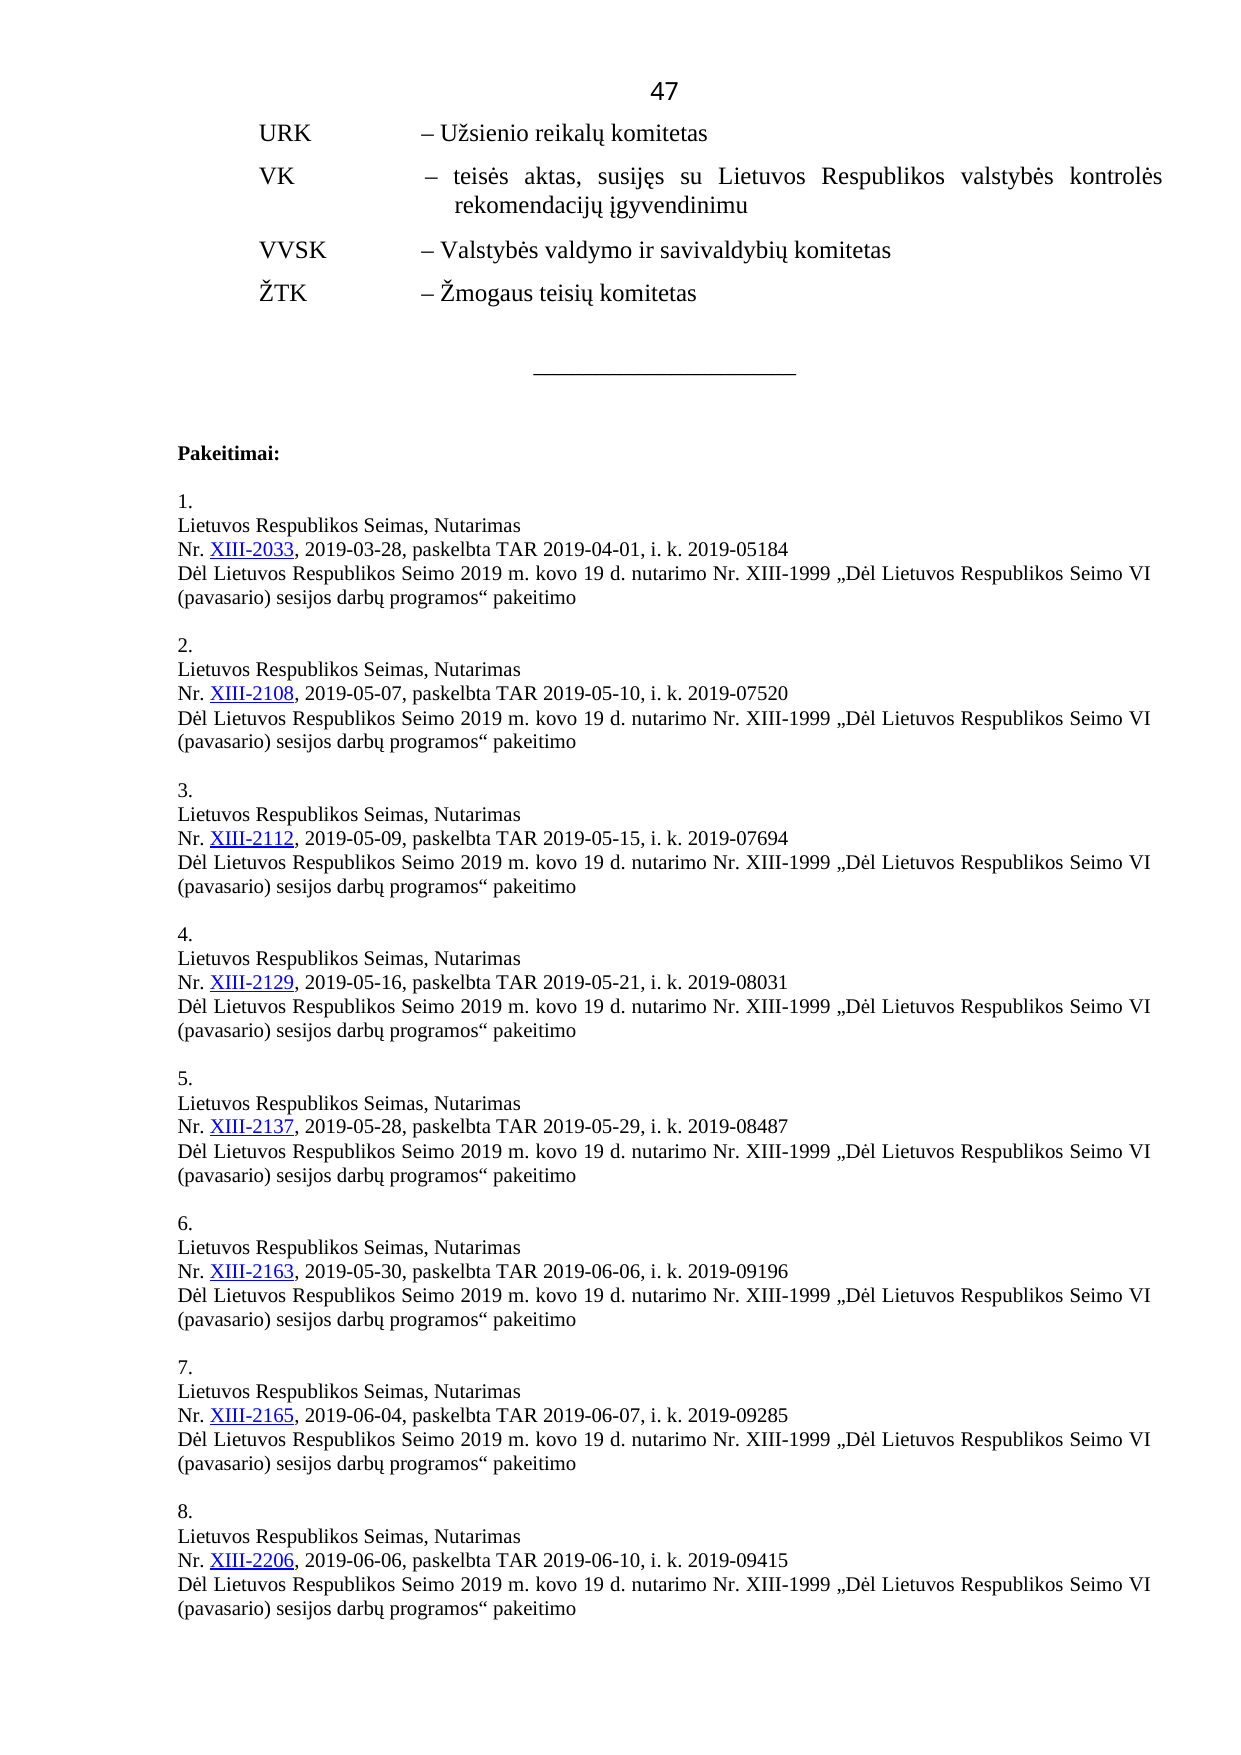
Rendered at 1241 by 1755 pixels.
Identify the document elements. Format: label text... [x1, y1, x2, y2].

text Lietuvos Respublikos Seimas, Nutarimas [177, 1523, 1152, 1548]
text 2. [177, 633, 1152, 657]
text Nr. XIII-2129, 2019-05-16, paskelbta TAR 2019-05-21, i. k. 2019-08031 [177, 970, 1152, 994]
text Dėl Lietuvos Respublikos Seimo 2019 m. kovo 19 d. nutarimo Nr. XIII-1999 „Dėl Lietuvos Respublikos Seimo VI (pavasario) sesijos darbų programos“ pakeitimo [177, 705, 1152, 753]
text Dėl Lietuvos Respublikos Seimo 2019 m. kovo 19 d. nutarimo Nr. XIII-1999 „Dėl Lietuvos Respublikos Seimo VI (pavasario) sesijos darbų programos“ pakeitimo [177, 1283, 1152, 1331]
text Nr. XIII-2033, 2019-03-28, paskelbta TAR 2019-04-01, i. k. 2019-05184 [177, 537, 1152, 561]
text 8. [177, 1499, 1152, 1523]
table_cell URK [248, 118, 410, 161]
table_cell VK [248, 161, 410, 235]
text Dėl Lietuvos Respublikos Seimo 2019 m. kovo 19 d. nutarimo Nr. XIII-1999 „Dėl Lietuvos Respublikos Seimo VI (pavasario) sesijos darbų programos“ pakeitimo [177, 1572, 1152, 1620]
text 4. [177, 922, 1152, 946]
text Dėl Lietuvos Respublikos Seimo 2019 m. kovo 19 d. nutarimo Nr. XIII-1999 „Dėl Lietuvos Respublikos Seimo VI (pavasario) sesijos darbų programos“ pakeitimo [177, 1138, 1152, 1187]
text Nr. XIII-2165, 2019-06-04, paskelbta TAR 2019-06-07, i. k. 2019-09285 [177, 1403, 1152, 1427]
table_cell – Užsienio reikalų komitetas [410, 118, 1174, 161]
text Dėl Lietuvos Respublikos Seimo 2019 m. kovo 19 d. nutarimo Nr. XIII-1999 „Dėl Lietuvos Respublikos Seimo VI (pavasario) sesijos darbų programos“ pakeitimo [177, 1427, 1152, 1475]
text Dėl Lietuvos Respublikos Seimo 2019 m. kovo 19 d. nutarimo Nr. XIII-1999 „Dėl Lietuvos Respublikos Seimo VI (pavasario) sesijos darbų programos“ pakeitimo [177, 994, 1152, 1042]
text Lietuvos Respublikos Seimas, Nutarimas [177, 1235, 1152, 1259]
table_cell VVSK [248, 235, 410, 278]
text 6. [177, 1211, 1152, 1235]
text Lietuvos Respublikos Seimas, Nutarimas [177, 802, 1152, 826]
text Lietuvos Respublikos Seimas, Nutarimas [177, 1090, 1152, 1114]
text _____________________ [177, 349, 1152, 378]
table_cell – Žmogaus teisių komitetas [410, 278, 1174, 321]
text Nr. XIII-2163, 2019-05-30, paskelbta TAR 2019-06-06, i. k. 2019-09196 [177, 1259, 1152, 1283]
text Lietuvos Respublikos Seimas, Nutarimas [177, 657, 1152, 681]
text Nr. XIII-2206, 2019-06-06, paskelbta TAR 2019-06-10, i. k. 2019-09415 [177, 1548, 1152, 1572]
text 1. [177, 489, 1152, 513]
text Pakeitimai: [177, 441, 1152, 465]
text Lietuvos Respublikos Seimas, Nutarimas [177, 513, 1152, 537]
text Nr. XIII-2112, 2019-05-09, paskelbta TAR 2019-05-15, i. k. 2019-07694 [177, 826, 1152, 850]
table_cell – Valstybės valdymo ir savivaldybių komitetas [410, 235, 1174, 278]
text Dėl Lietuvos Respublikos Seimo 2019 m. kovo 19 d. nutarimo Nr. XIII-1999 „Dėl Lietuvos Respublikos Seimo VI (pavasario) sesijos darbų programos“ pakeitimo [177, 850, 1152, 898]
table_cell ŽTK [248, 278, 410, 321]
table_cell – teisės aktas, susijęs su Lietuvos Respublikos valstybės kontrolės rekomendacijų įgyvendinimu [410, 161, 1174, 235]
text Nr. XIII-2137, 2019-05-28, paskelbta TAR 2019-05-29, i. k. 2019-08487 [177, 1114, 1152, 1138]
text 7. [177, 1355, 1152, 1379]
text Lietuvos Respublikos Seimas, Nutarimas [177, 1379, 1152, 1403]
text Nr. XIII-2108, 2019-05-07, paskelbta TAR 2019-05-10, i. k. 2019-07520 [177, 681, 1152, 705]
text 3. [177, 778, 1152, 802]
text 5. [177, 1066, 1152, 1090]
text Dėl Lietuvos Respublikos Seimo 2019 m. kovo 19 d. nutarimo Nr. XIII-1999 „Dėl Lietuvos Respublikos Seimo VI (pavasario) sesijos darbų programos“ pakeitimo [177, 561, 1152, 609]
text Lietuvos Respublikos Seimas, Nutarimas [177, 946, 1152, 970]
